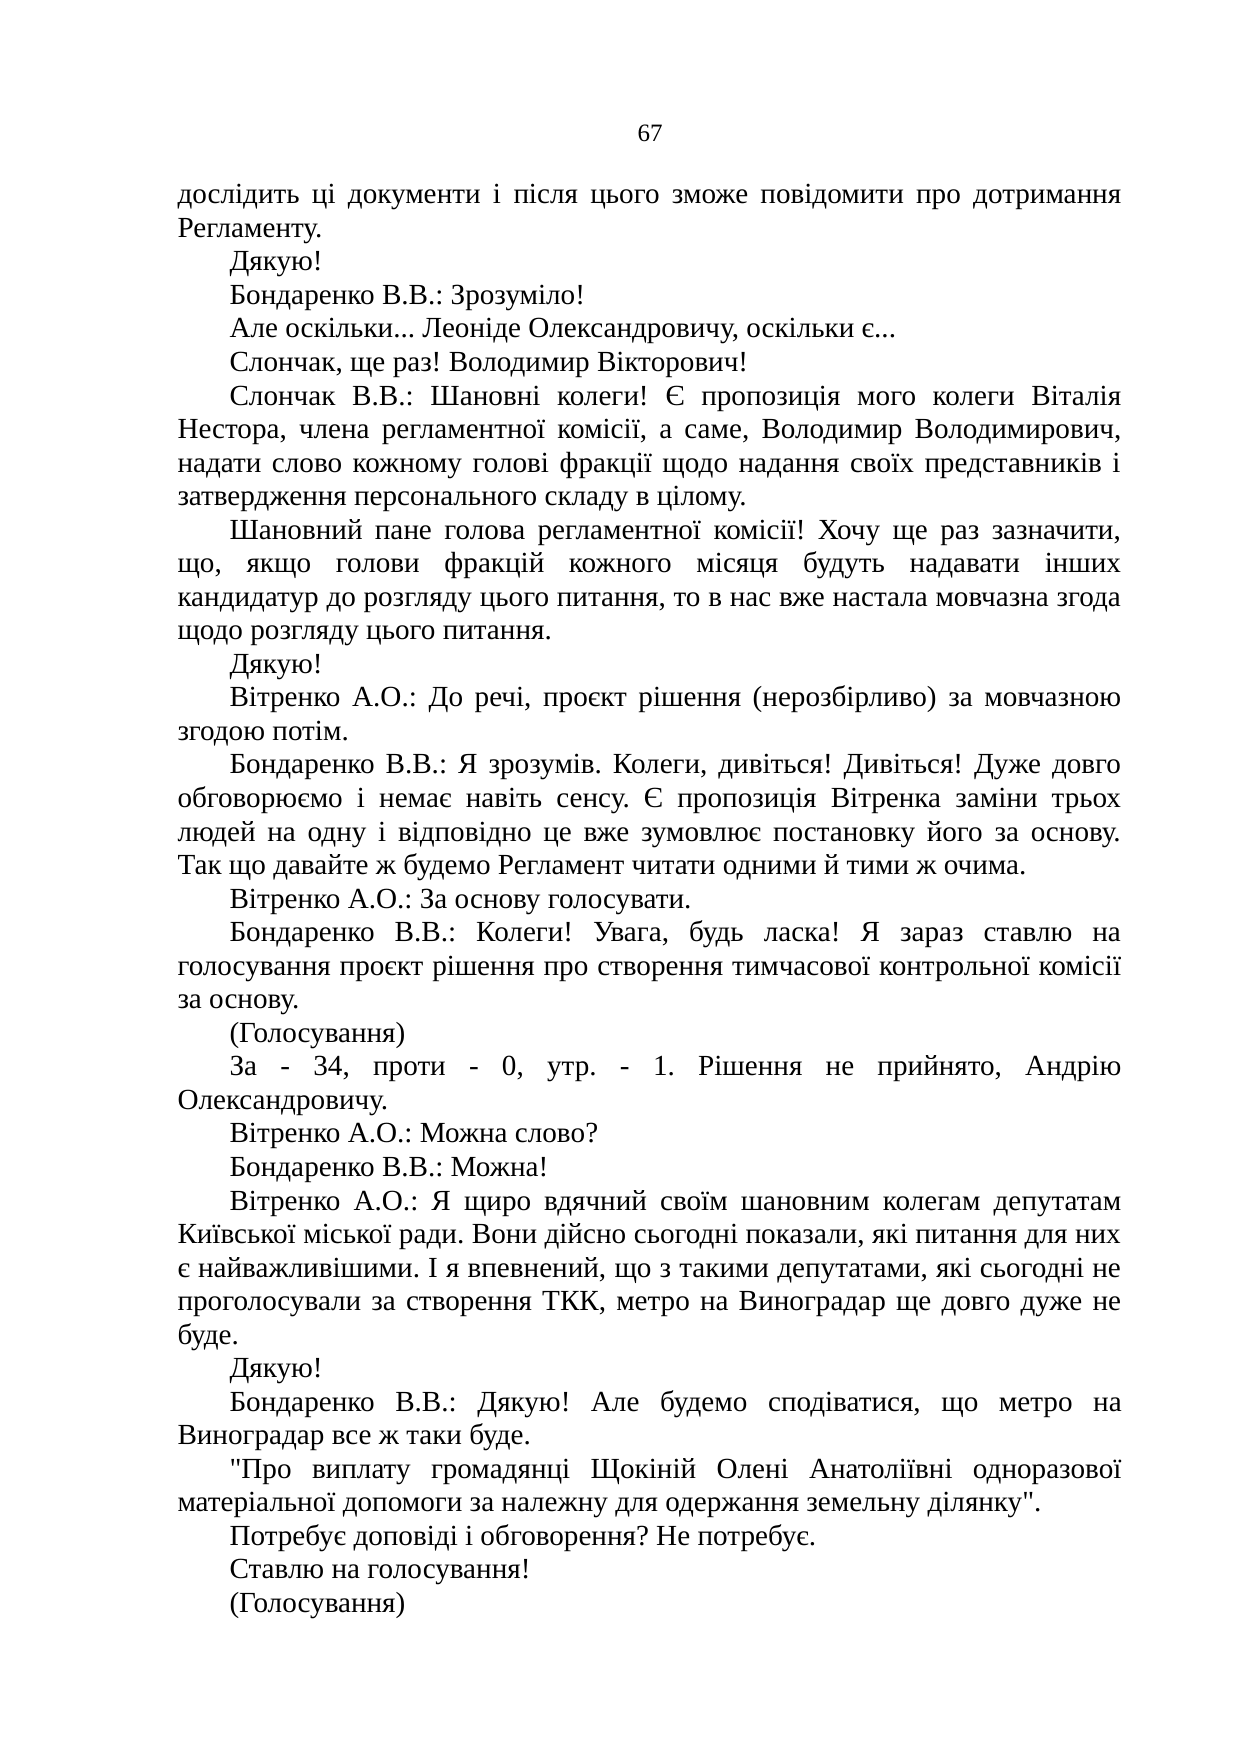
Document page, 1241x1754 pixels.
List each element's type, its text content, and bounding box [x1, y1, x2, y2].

text Бондаренко В.В.: Колеги! Увага, будь ласка! Я зараз ставлю на голосування проєкт рішення про створення тимчасової контрольної комісії за основу. [177, 914, 1122, 1015]
text (Голосування) [177, 1015, 1122, 1048]
text Ставлю на голосування! [177, 1552, 1122, 1585]
text Дякую! [177, 646, 1122, 679]
text Бондаренко В.В.: Зрозуміло! [177, 277, 1122, 311]
text Бондаренко В.В.: Я зрозумів. Колеги, дивіться! Дивіться! Дуже довго обговорюємо і немає навіть сенсу. Є пропозиція Вітренка заміни трьох людей на одну і відповідно це вже зумовлює постановку його за основу. Так що давайте ж будемо Регламент читати одними й тими ж очима. [177, 747, 1122, 881]
text Вітренко А.О.: Я щиро вдячний своїм шановним колегам депутатам Київської міської ради. Вони дійсно сьогодні показали, які питання для них є найважливішими. І я впевнений, що з такими депутатами, які сьогодні не проголосували за створення ТКК, метро на Виноградар ще довго дуже не буде. [177, 1183, 1122, 1350]
text Дякую! [177, 1350, 1122, 1384]
text Вітренко А.О.: До речі, проєкт рішення (нерозбірливо) за мовчазною згодою потім. [177, 679, 1122, 747]
text "Про виплату громадянці Щокіній Олені Анатоліївні одноразової матеріальної допомоги за належну для одержання земельну ділянку". [177, 1451, 1122, 1518]
text За - 34, проти - 0, утр. - 1. Рішення не прийнято, Андрію Олександровичу. [177, 1048, 1122, 1116]
text Потребує доповіді і обговорення? Не потребує. [177, 1518, 1122, 1552]
text Бондаренко В.В.: Можна! [177, 1149, 1122, 1183]
text (Голосування) [177, 1585, 1122, 1619]
text Слончак, ще раз! Володимир Вікторович! [177, 344, 1122, 378]
text дослідить ці документи і після цього зможе повідомити про дотримання Регламенту. [177, 176, 1122, 243]
text Слончак В.В.: Шановні колеги! Є пропозиція мого колеги Віталія Нестора, члена регламентної комісії, а саме, Володимир Володимирович, надати слово кожному голові фракції щодо надання своїх представників і затвердження персонального складу в цілому. [177, 378, 1122, 512]
text Дякую! [177, 243, 1122, 277]
text Вітренко А.О.: За основу голосувати. [177, 881, 1122, 914]
text Вітренко А.О.: Можна слово? [177, 1116, 1122, 1149]
text Шановний пане голова регламентної комісії! Хочу ще раз зазначити, що, якщо голови фракцій кожного місяця будуть надавати інших кандидатур до розгляду цього питання, то в нас вже настала мовчазна згода щодо розгляду цього питання. [177, 512, 1122, 646]
text Але оскільки... Леоніде Олександровичу, оскільки є... [177, 311, 1122, 344]
text Бондаренко В.В.: Дякую! Але будемо сподіватися, що метро на Виноградар все ж таки буде. [177, 1384, 1122, 1451]
